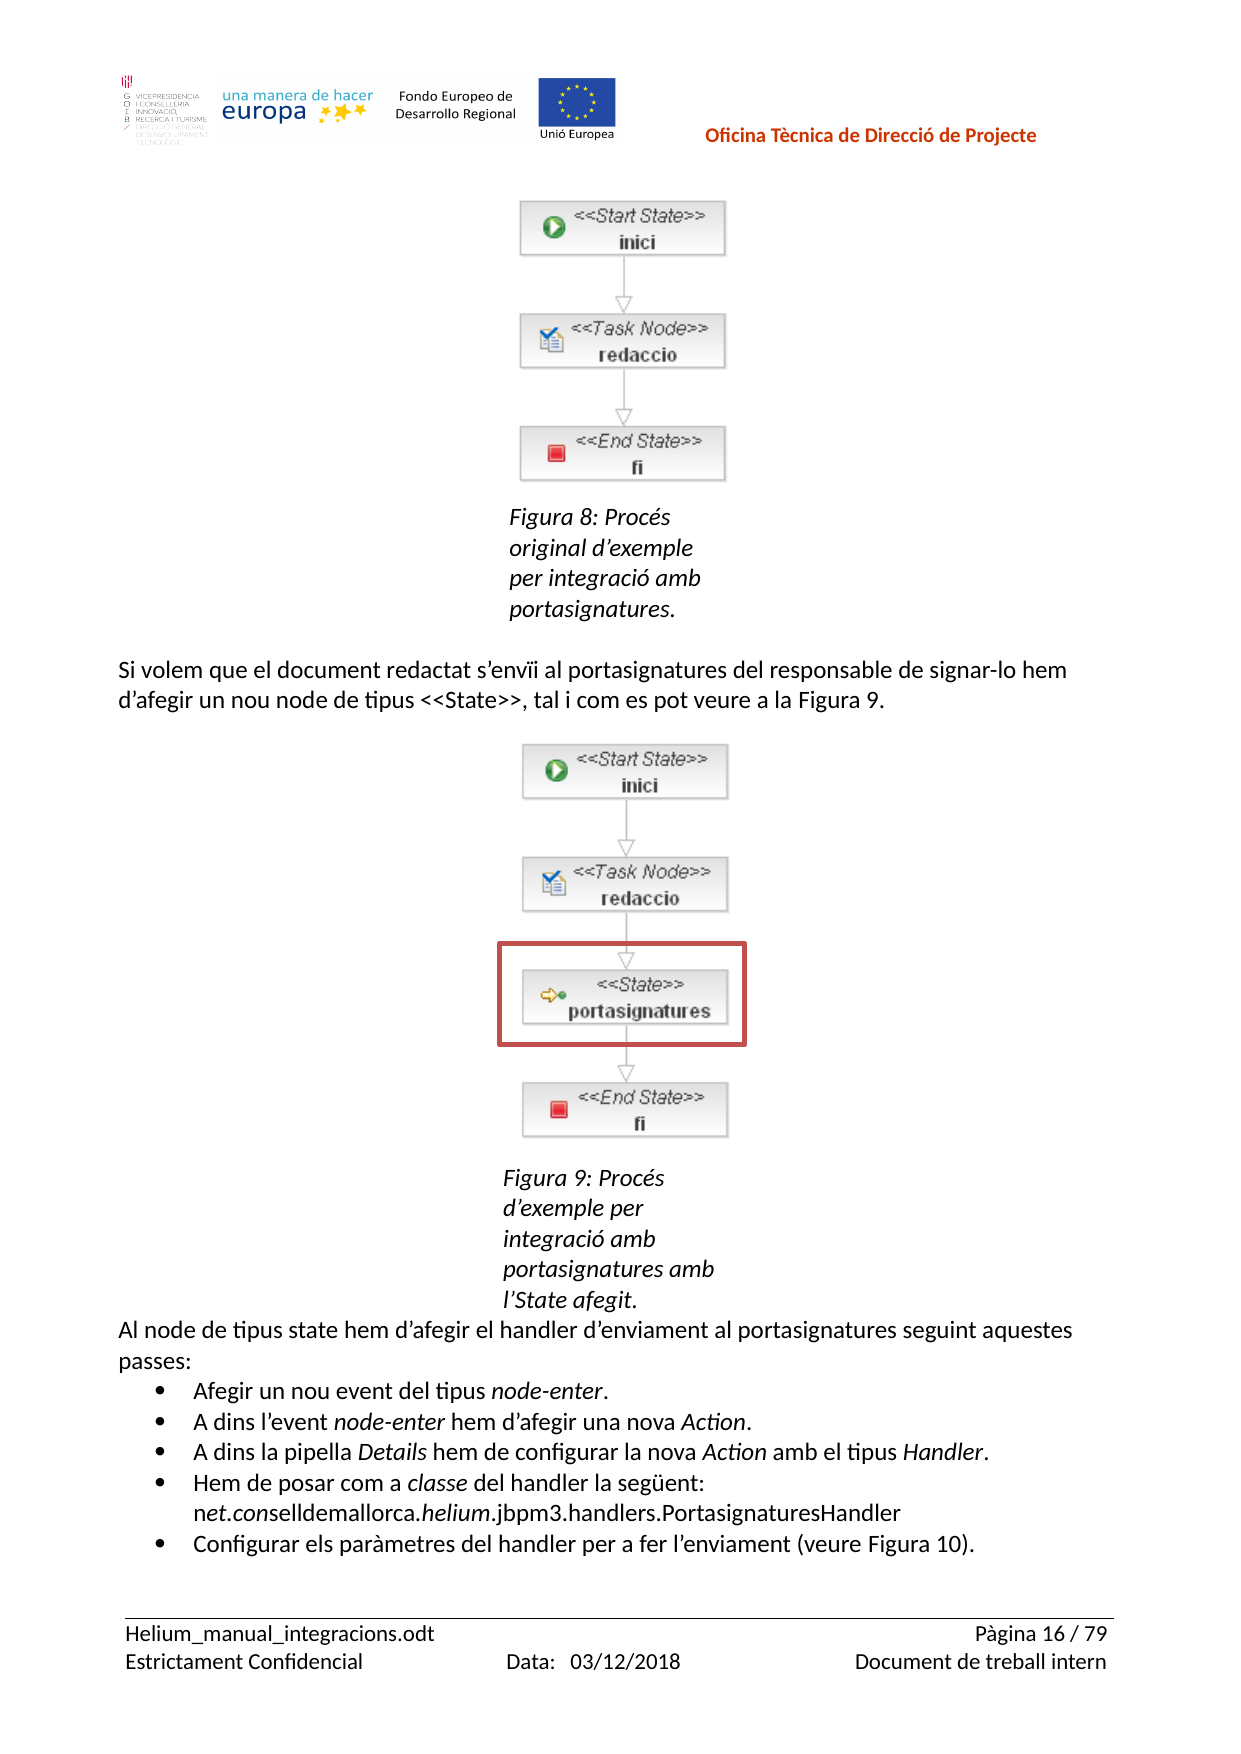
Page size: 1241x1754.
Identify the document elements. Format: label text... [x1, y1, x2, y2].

list A dins la pipella Details hem de configurar la nova Action amb el tipus Handler. [156, 1436, 1122, 1467]
text Figura 9: Procés d’exemple per integració amb portasignatures amb l’State afegit. [503, 1156, 739, 1314]
picture [509, 190, 735, 495]
picture [219, 73, 621, 147]
list Afegir un nou event del tipus node-enter. [156, 1375, 1122, 1406]
text Al node de tipus state hem d’afegir el handler d’enviament al portasignatures seguint aquestes passes: [118, 1314, 1122, 1375]
picture [502, 1047, 739, 1156]
list Hem de posar com a classe del handler la següent: net.conselldemallorca.helium.jbpm3.handlers.PortasignaturesHandler [156, 1467, 1122, 1528]
text Si volem que el document redactat s’envïi al portasignatures del responsable de signar-lo hem d’afegir un nou node de tipus <<State>>, tal i com es pot veure a la Figura 9. [118, 654, 1122, 715]
text Figura 8: Procés original d’exemple per integració amb portasignatures. [509, 495, 734, 623]
picture [118, 73, 213, 147]
picture [502, 946, 739, 1042]
picture [502, 727, 739, 941]
list Configurar els paràmetres del handler per a fer l’enviament (veure Figura 10). [156, 1528, 1122, 1558]
list A dins l’event node-enter hem d’afegir una nova Action. [156, 1406, 1122, 1436]
